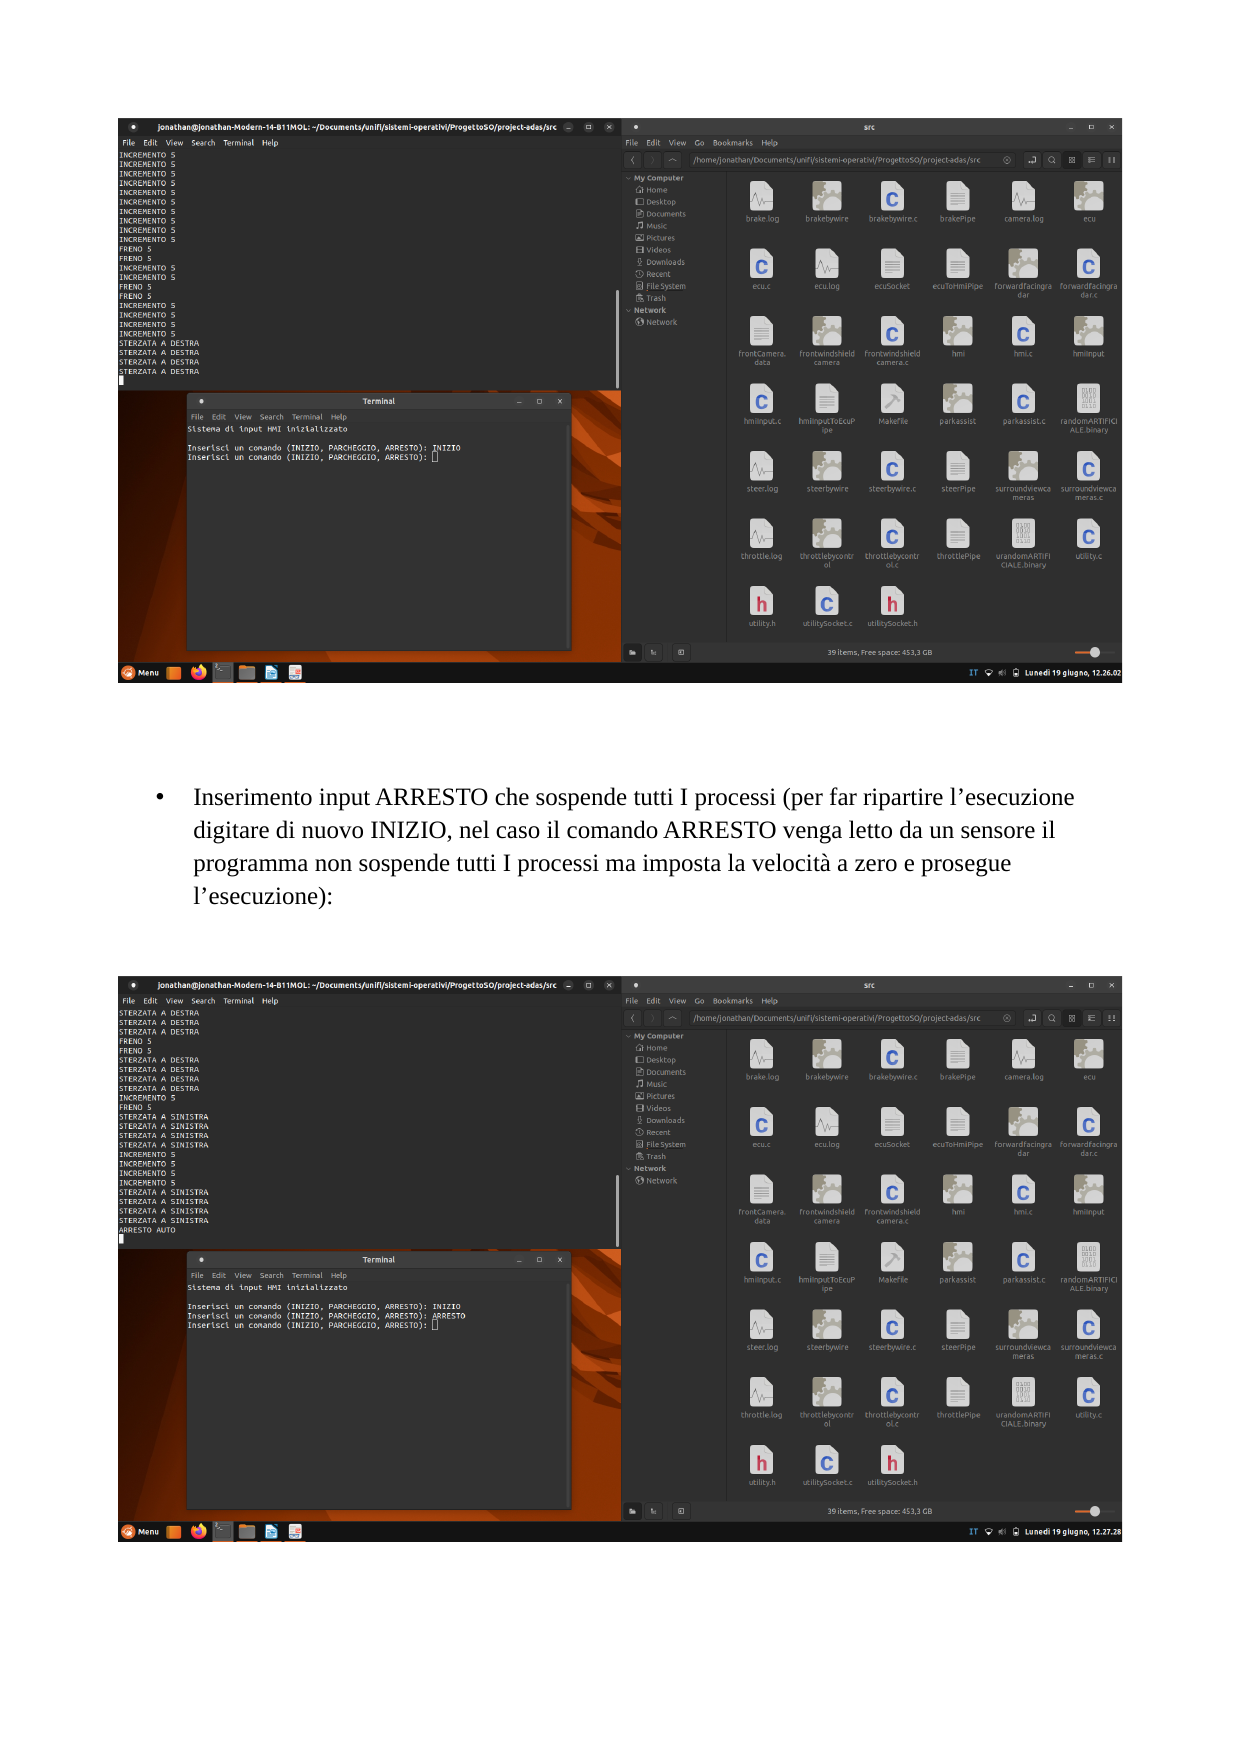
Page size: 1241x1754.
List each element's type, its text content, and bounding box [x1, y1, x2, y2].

picture [118, 976, 1123, 1542]
picture [118, 118, 1123, 683]
list Inserimento input ARRESTO che sospende tutti I processi (per far ripartire l’esecuzione digitare di nuovo INIZIO, nel caso il comando ARRESTO venga letto da un sensore il programma non sospende tutti I processi ma imposta la velocità a zero e prosegue l’esecuzione): [156, 782, 1122, 910]
